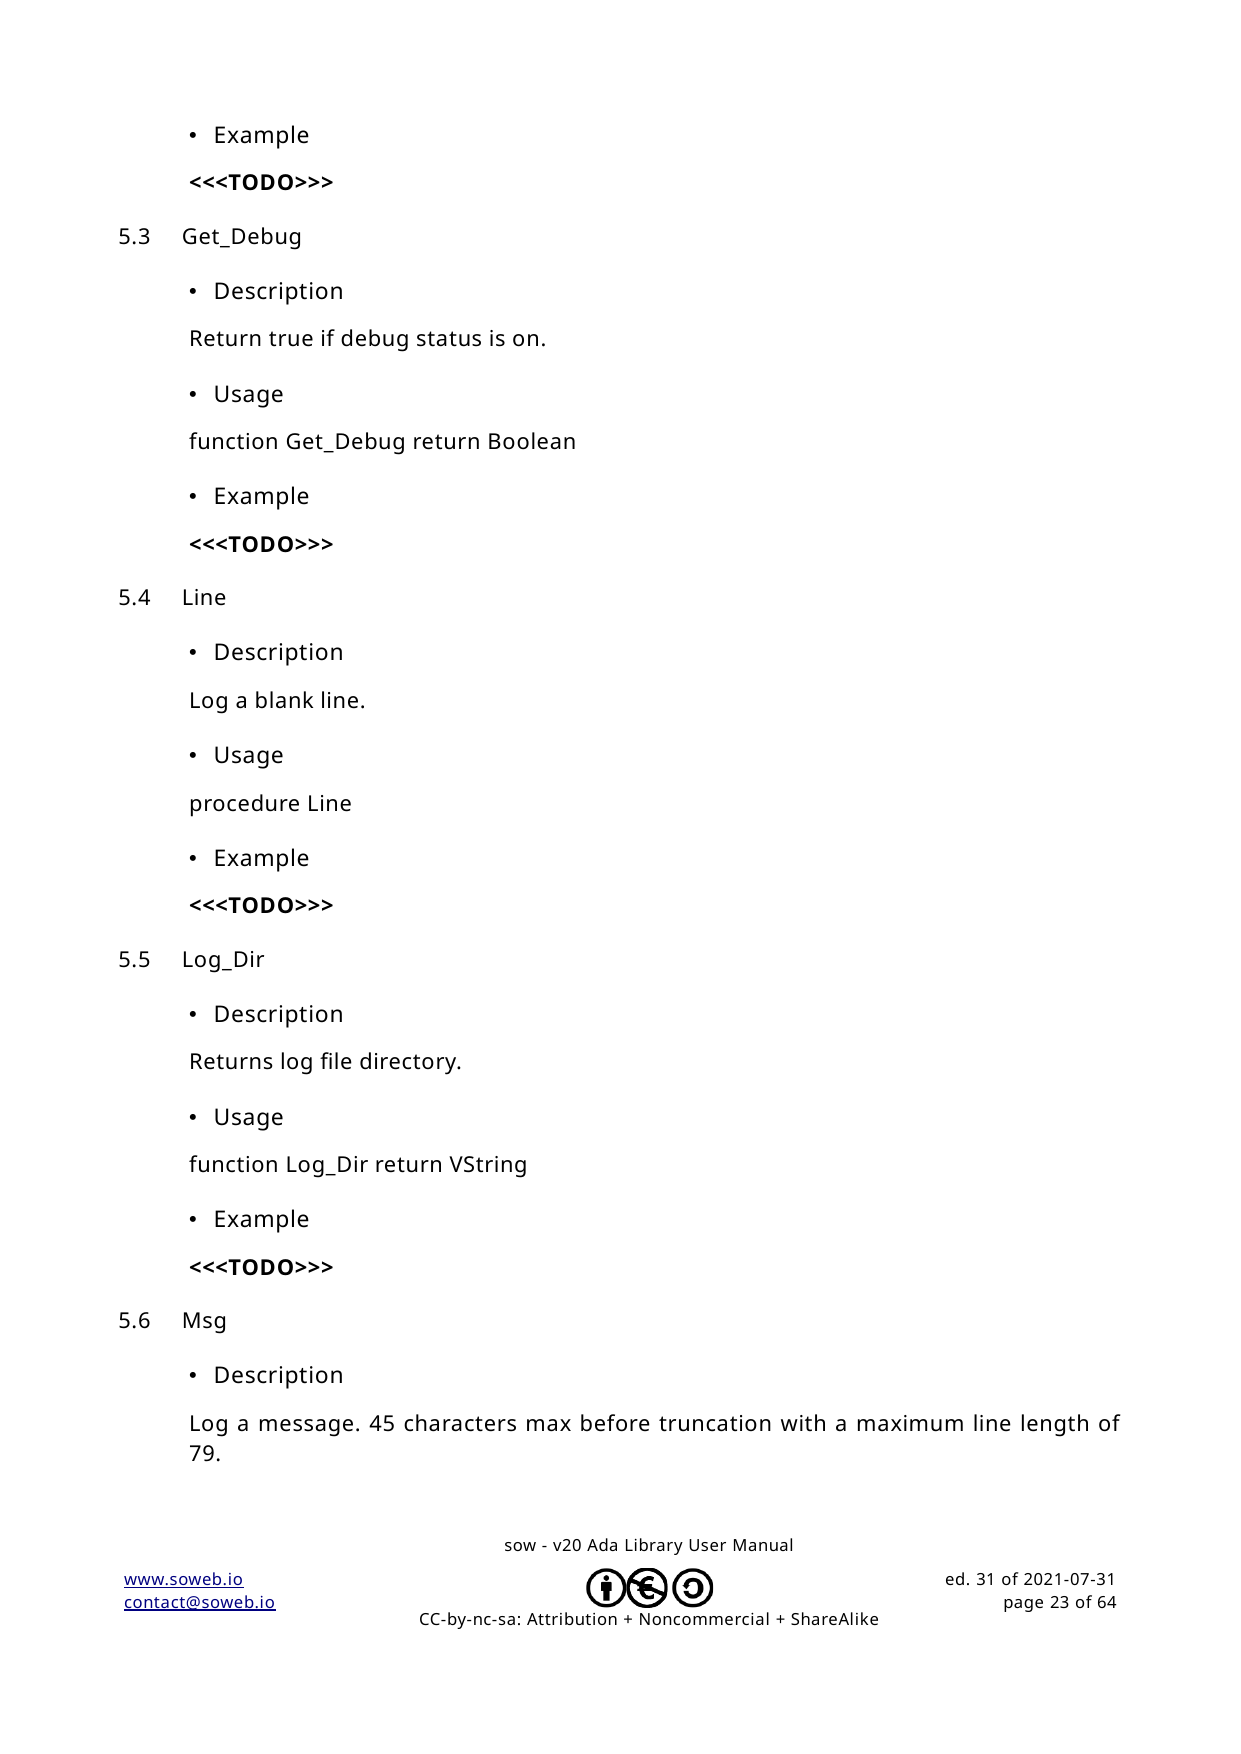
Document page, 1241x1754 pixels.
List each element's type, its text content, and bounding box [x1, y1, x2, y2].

subtitle Example [189, 1202, 1122, 1234]
subtitle Example [189, 118, 1122, 149]
picture [585, 1568, 668, 1608]
subtitle Msg [118, 1305, 1122, 1335]
picture [672, 1568, 714, 1608]
subtitle Log_Dir [118, 944, 1122, 974]
subtitle Example [189, 841, 1122, 872]
text <<<TODO>>> [189, 1251, 1122, 1281]
text <<<TODO>>> [189, 890, 1122, 920]
subtitle Description [189, 1359, 1122, 1390]
subtitle Example [189, 479, 1122, 511]
text <<<TODO>>> [189, 167, 1122, 197]
text function Get_Debug return Boolean [189, 426, 1122, 456]
subtitle Usage [189, 1100, 1122, 1131]
subtitle Usage [189, 738, 1122, 770]
subtitle Description [189, 636, 1122, 667]
subtitle Line [118, 582, 1122, 612]
text Return true if debug status is on. [189, 323, 1122, 353]
subtitle Get_Debug [118, 221, 1122, 251]
text function Log_Dir return VString [189, 1149, 1122, 1179]
subtitle Description [189, 274, 1122, 306]
subtitle Usage [189, 377, 1122, 408]
text Returns log file directory. [189, 1046, 1122, 1076]
text Log a blank line. [189, 685, 1122, 715]
text procedure Line [189, 787, 1122, 817]
text <<<TODO>>> [189, 528, 1122, 558]
text Log a message. 45 characters max before truncation with a maximum line length of 79. [189, 1408, 1122, 1468]
subtitle Description [189, 997, 1122, 1028]
